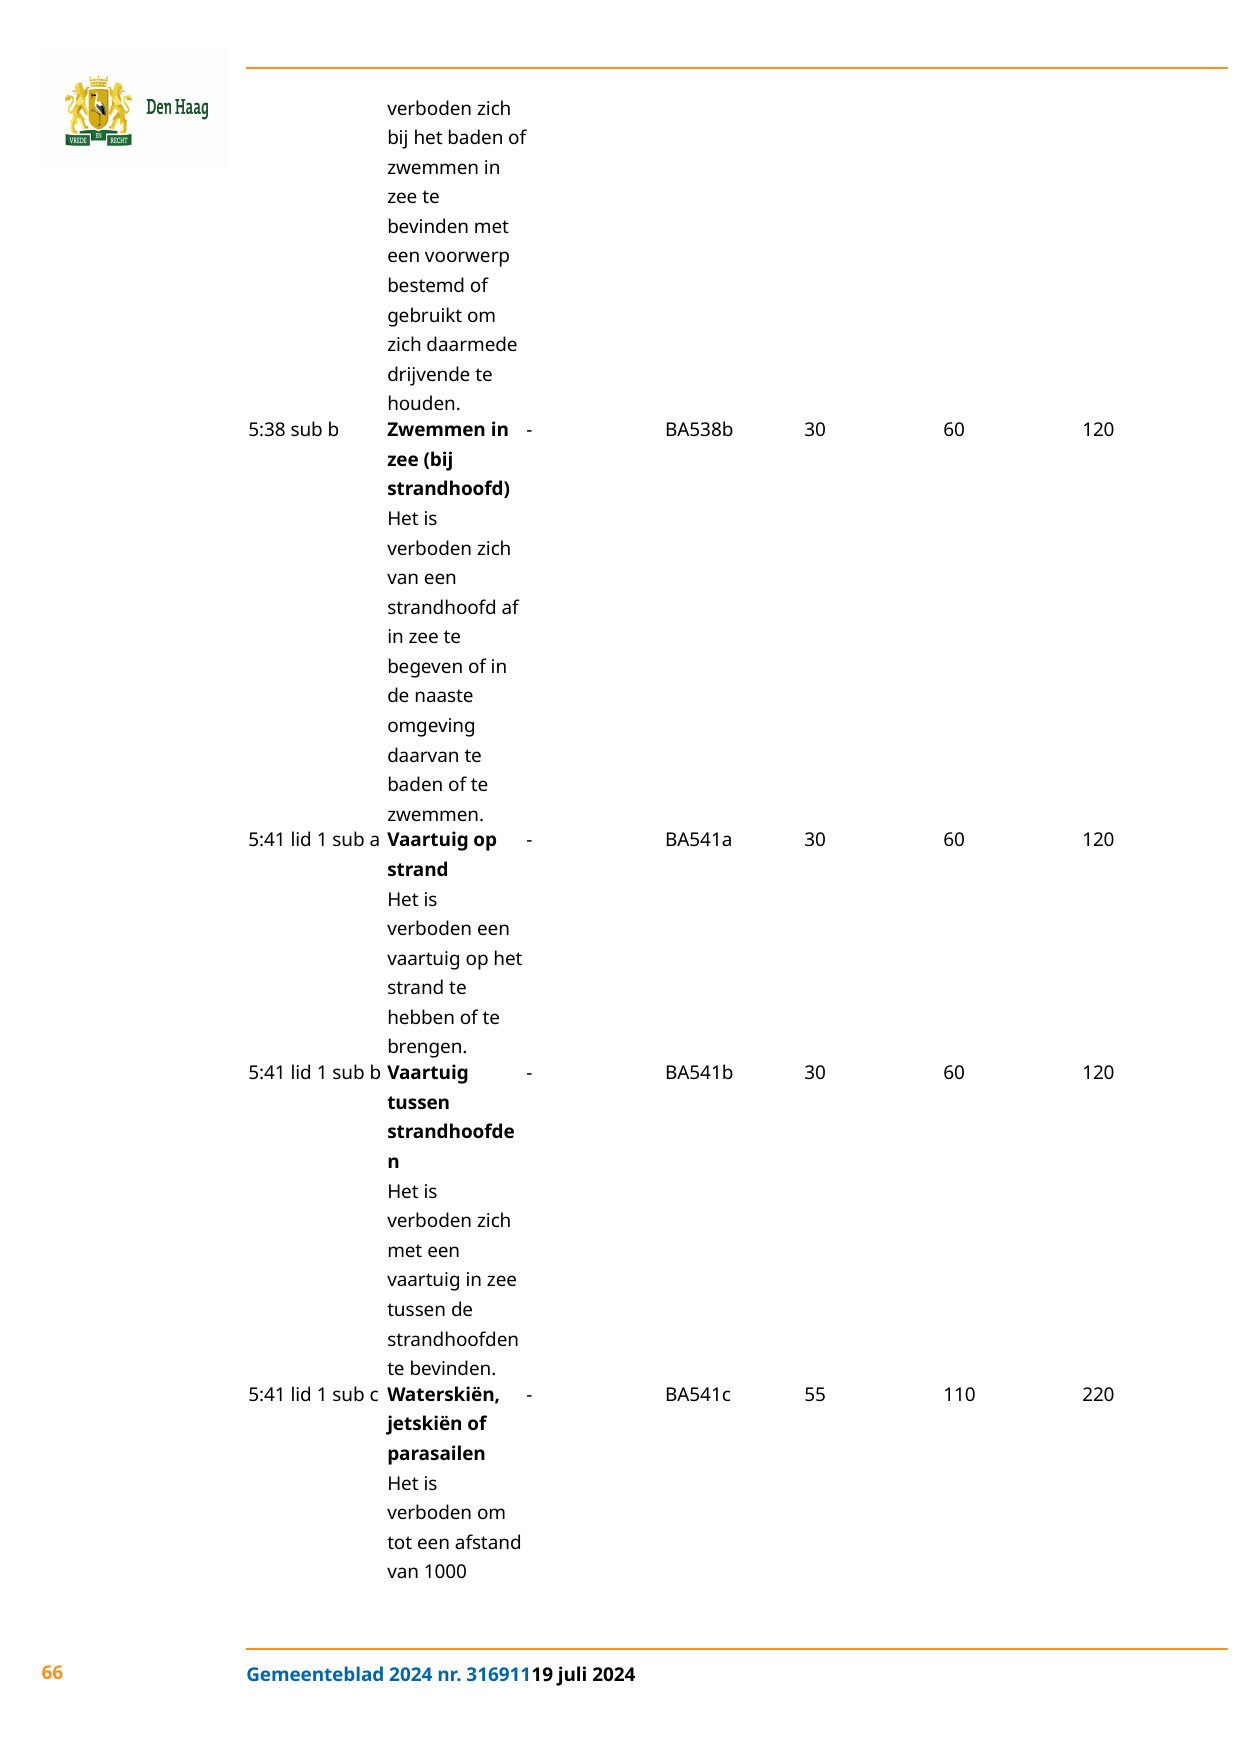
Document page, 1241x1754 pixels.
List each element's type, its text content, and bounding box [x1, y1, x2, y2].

table_cell BA541c [665, 1381, 804, 1584]
table_cell - [526, 95, 665, 416]
table_cell 60 [943, 1060, 1082, 1381]
table_cell Vaartuig tussen strandhoofden Het is verboden zich met een vaartuig in zee tussen de strandhoofden te bevinden. [387, 1060, 526, 1381]
table_cell 60 [943, 416, 1082, 827]
table_cell 30 [804, 1060, 943, 1381]
table_cell BA538b [665, 416, 804, 827]
table_cell [804, 95, 943, 416]
table_cell Vaartuig op strand Het is verboden een vaartuig op het strand te hebben of te brengen. [387, 827, 526, 1059]
table_cell [1082, 95, 1152, 416]
table_cell 5:41 lid 1 sub a [248, 827, 387, 1059]
table_cell Waterskiën, jetskiën of parasailen Het is verboden om tot een afstand van 1000 [387, 1381, 526, 1584]
table_cell [248, 95, 387, 416]
table_cell 120 [1082, 1060, 1152, 1381]
table_cell - [526, 1060, 665, 1381]
table_cell 5:38 sub b [248, 416, 387, 827]
table_cell 5:41 lid 1 sub c [248, 1381, 387, 1584]
table_cell 120 [1082, 416, 1152, 827]
table_cell 30 [804, 416, 943, 827]
table_cell 220 [1082, 1381, 1152, 1584]
table_cell 120 [1082, 827, 1152, 1059]
picture [41, 47, 231, 172]
table_cell BA541b [665, 1060, 804, 1381]
table_cell BA541a [665, 827, 804, 1059]
table_cell - [526, 1381, 665, 1584]
table_cell 30 [804, 827, 943, 1059]
table_cell 60 [943, 827, 1082, 1059]
table_cell - [526, 416, 665, 827]
table_cell - [526, 827, 665, 1059]
table_cell [665, 95, 804, 416]
table_cell verboden zich bij het baden of zwemmen in zee te bevinden met een voorwerp bestemd of gebruikt om zich daarmede drijvende te houden. [387, 95, 526, 416]
table_cell Zwemmen in zee (bij strandhoofd) Het is verboden zich van een strandhoofd af in zee te begeven of in de naaste omgeving daarvan te baden of te zwemmen. [387, 416, 526, 827]
table_cell 110 [943, 1381, 1082, 1584]
table_cell [943, 95, 1082, 416]
table_cell 55 [804, 1381, 943, 1584]
table_cell 5:41 lid 1 sub b [248, 1060, 387, 1381]
